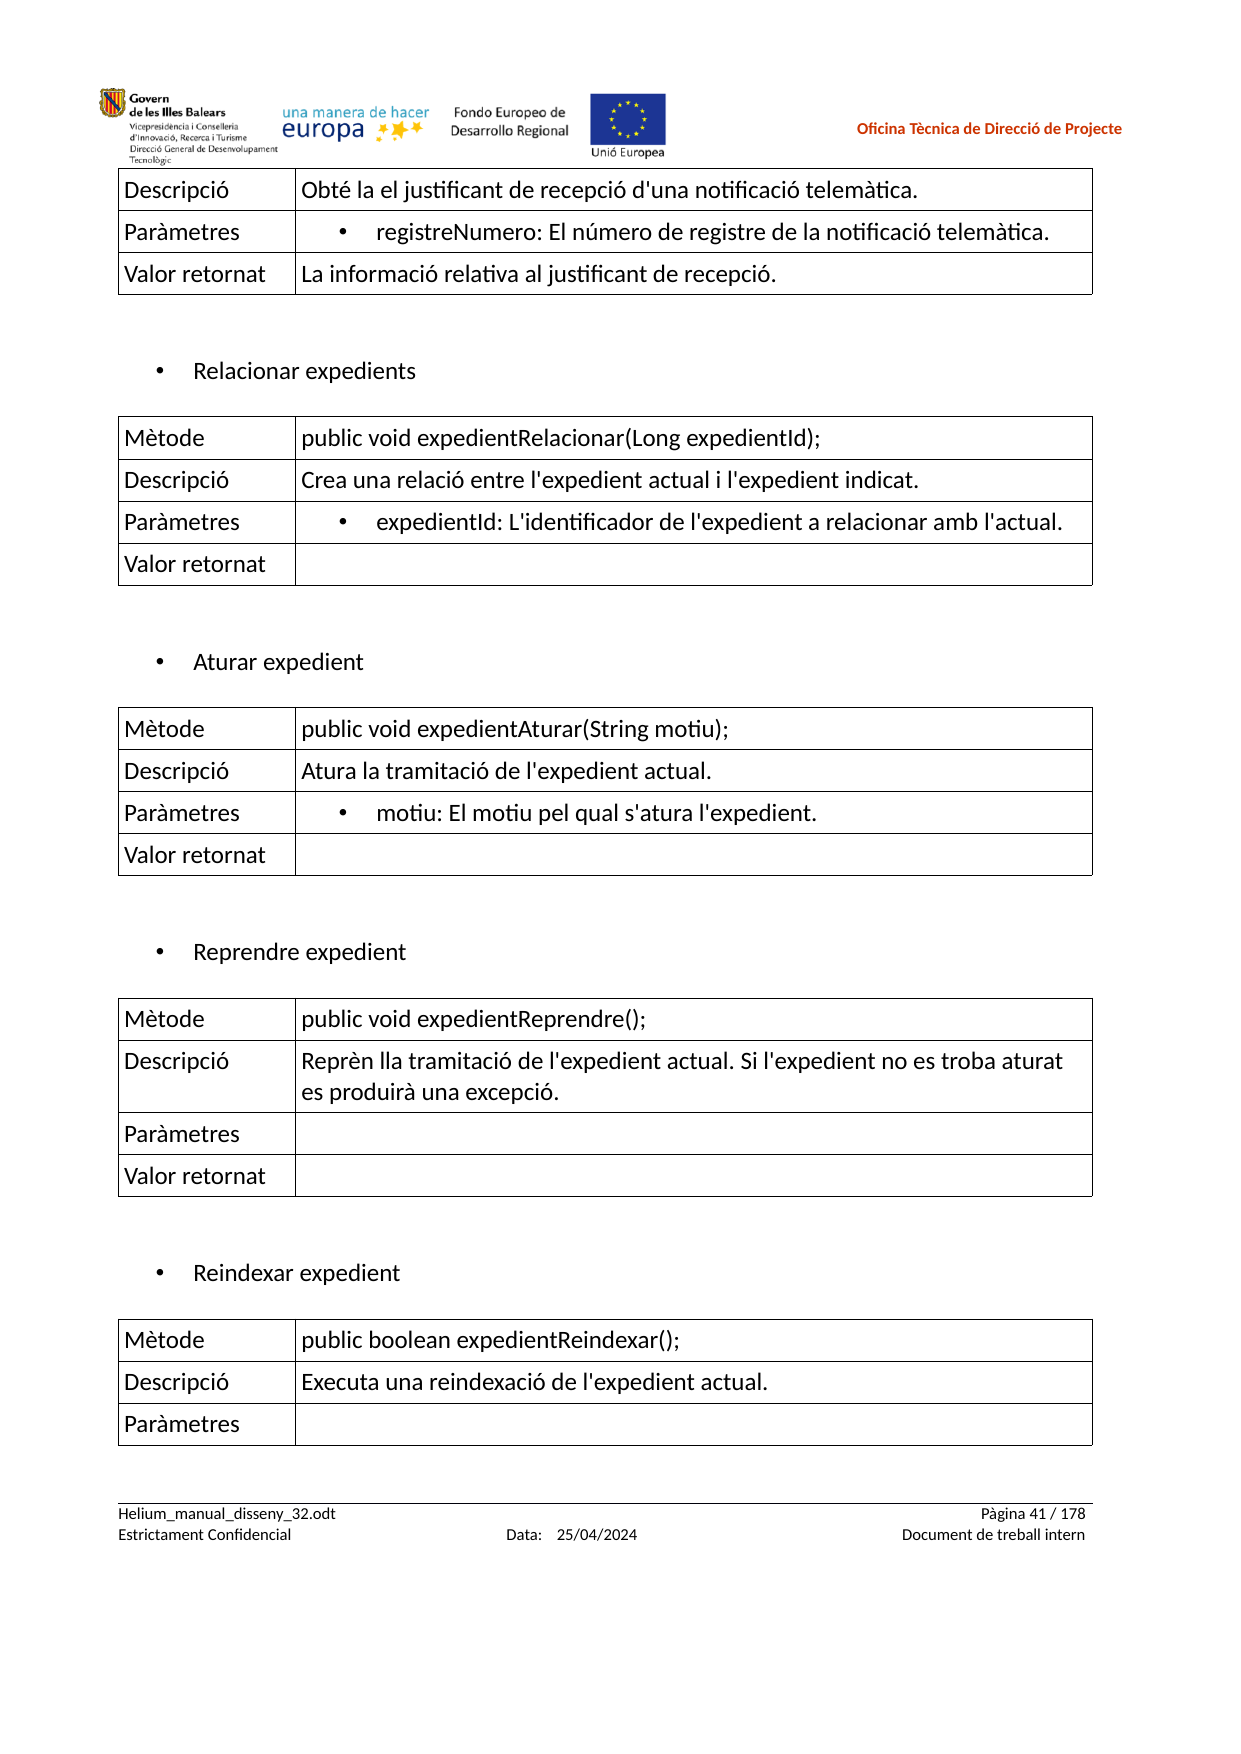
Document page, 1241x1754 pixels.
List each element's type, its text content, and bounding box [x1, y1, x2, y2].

table_cell Atura la tramitació de l'expedient actual. [296, 750, 1092, 791]
table_cell Paràmetres [119, 502, 295, 543]
table_header Mètode [119, 999, 295, 1039]
list Aturar expedient [156, 646, 1122, 676]
table_cell registreNumero: El número de registre de la notificació telemàtica. [296, 211, 1092, 252]
table_cell [296, 1113, 1092, 1154]
table_cell Descripció [119, 1041, 295, 1112]
table_header public void expedientReprendre(); [296, 999, 1092, 1039]
table_header public boolean expedientReindexar(); [296, 1320, 1092, 1361]
table_cell [296, 834, 1092, 875]
picture [99, 87, 668, 166]
table_cell expedientId: L'identificador de l'expedient a relacionar amb l'actual. [296, 502, 1092, 543]
table_cell Paràmetres [119, 792, 295, 833]
list Reindexar expedient [156, 1257, 1122, 1288]
table_cell Paràmetres [119, 1404, 295, 1445]
table_cell Valor retornat [119, 834, 295, 875]
table_cell Descripció [119, 1362, 295, 1403]
table_header Mètode [119, 417, 295, 458]
table_cell Descripció [119, 169, 295, 210]
table_cell Valor retornat [119, 1155, 295, 1196]
table_cell Executa una reindexació de l'expedient actual. [296, 1362, 1092, 1403]
table_cell Valor retornat [119, 253, 295, 294]
list Relacionar expedients [156, 355, 1122, 386]
table_cell Crea una relació entre l'expedient actual i l'expedient indicat. [296, 460, 1092, 501]
table_cell Reprèn lla tramitació de l'expedient actual. Si l'expedient no es troba aturat es produirà una excepció. [296, 1041, 1092, 1112]
table_header public void expedientAturar(String motiu); [296, 708, 1092, 749]
table_cell Valor retornat [119, 544, 295, 585]
table_cell Paràmetres [119, 1113, 295, 1154]
table_cell Descripció [119, 750, 295, 791]
table_cell Paràmetres [119, 211, 295, 252]
table_cell La informació relativa al justificant de recepció. [296, 253, 1092, 294]
table_cell Descripció [119, 460, 295, 501]
table_header Mètode [119, 1320, 295, 1361]
table_cell [296, 1404, 1092, 1445]
table_cell motiu: El motiu pel qual s'atura l'expedient. [296, 792, 1092, 833]
table_cell [296, 544, 1092, 585]
list Reprendre expedient [156, 936, 1122, 967]
table_cell Obté la el justificant de recepció d'una notificació telemàtica. [296, 169, 1092, 210]
table_header Mètode [119, 708, 295, 749]
table_header public void expedientRelacionar(Long expedientId); [296, 417, 1092, 458]
table_cell [296, 1155, 1092, 1196]
